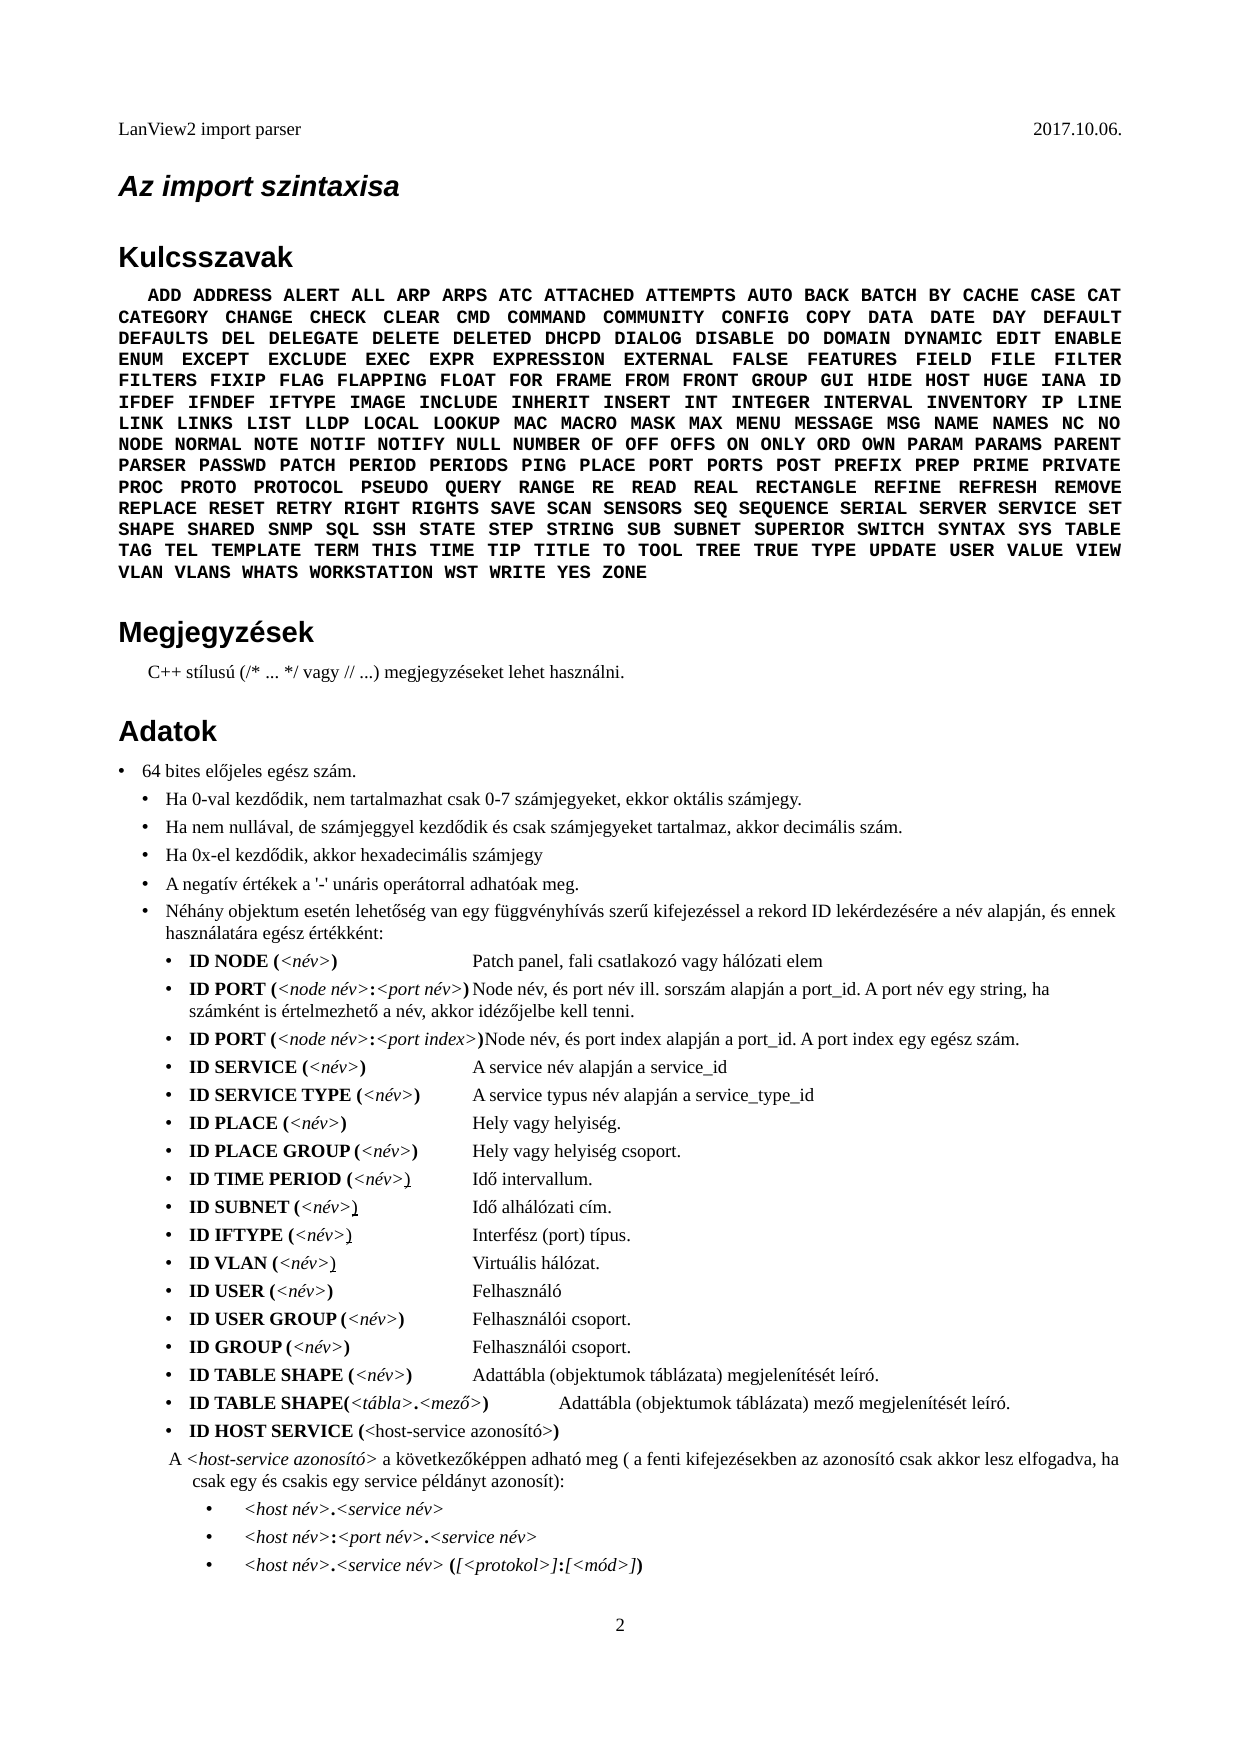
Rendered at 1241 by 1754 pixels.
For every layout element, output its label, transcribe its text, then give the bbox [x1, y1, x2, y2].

list ID PLACE (<név>) Hely vagy helyiség. [165, 1112, 1122, 1133]
list A negatív értékek a '-' unáris operátorral adhatóak meg. [142, 872, 1122, 894]
list ID SERVICE (<név>) A service név alapján a service_id [165, 1056, 1122, 1077]
list ID VLAN (<név>) Virtuális hálózat. [165, 1252, 1122, 1273]
text C++ stílusú (/* ... */ vagy // ...) megjegyzéseket lehet használni. [118, 661, 1122, 683]
list <host név>.<service név> ([<protokol>]:[<mód>]) [206, 1553, 1122, 1575]
list ID PORT (<node név>:<port név>) Node név, és port név ill. sorszám alapján a port_id. A port név egy string, ha számként is értelmezhető a név, akkor idézőjelbe kell tenni. [165, 978, 1122, 1021]
list ID PLACE GROUP (<név>) Hely vagy helyiség csoport. [165, 1140, 1122, 1161]
list ID TABLE SHAPE(<tábla>.<mező>) Adattábla (objektumok táblázata) mező megjelenítését leíró. [165, 1392, 1122, 1413]
list ID TIME PERIOD (<név>) Idő intervallum. [165, 1168, 1122, 1189]
subtitle Adatok [118, 714, 1122, 748]
list ID TABLE SHAPE (<név>) Adattábla (objektumok táblázata) megjelenítését leíró. [165, 1364, 1122, 1385]
subtitle Kulcsszavak [118, 240, 1122, 274]
list ID PORT (<node név>:<port index>) Node név, és port index alapján a port_id. A port index egy egész szám. [165, 1028, 1122, 1049]
list <host név>:<port név>.<service név> [206, 1526, 1122, 1547]
list Néhány objektum esetén lehetőség van egy függvényhívás szerű kifejezéssel a rekord ID lekérdezésére a név alapján, és ennek használatára egész értékként: [142, 900, 1122, 943]
subtitle Az import szintaxisa [118, 169, 1122, 203]
subtitle Megjegyzések [118, 615, 1122, 649]
list ID HOST SERVICE (<host-service azonosító>) [165, 1420, 1122, 1441]
list Ha nem nullával, de számjeggyel kezdődik és csak számjegyeket tartalmaz, akkor decimális szám. [142, 816, 1122, 838]
list Ha 0-val kezdődik, nem tartalmazhat csak 0-7 számjegyeket, ekkor oktális számjegy. [142, 788, 1122, 810]
list ID USER (<név>) Felhasználó [165, 1280, 1122, 1301]
list ID NODE (<név>) Patch panel, fali csatlakozó vagy hálózati elem [165, 950, 1122, 972]
list ID SUBNET (<név>) Idő alhálózati cím. [165, 1196, 1122, 1217]
text A <host-service azonosító> a következőképpen adható meg ( a fenti kifejezésekben az azonosító csak akkor lesz elfogadva, ha csak egy és csakis egy service példányt azonosít): [168, 1448, 1122, 1491]
list <host név>.<service név> [206, 1497, 1122, 1519]
text ADD ADDRESS ALERT ALL ARP ARPS ATC ATTACHED ATTEMPTS AUTO BACK BATCH BY CACHE CASE CAT CATEGORY CHANGE CHECK CLEAR CMD COMMAND COMMUNITY CONFIG COPY DATA DATE DAY DEFAULT DEFAULTS DEL DELEGATE DELETE DELETED DHCPD DIALOG DISABLE DO DOMAIN DYNAMIC EDIT ENABLE ENUM EXCEPT EXCLUDE EXEC EXPR EXPRESSION EXTERNAL FALSE FEATURES FIELD FILE FILTER FILTERS FIXIP FLAG FLAPPING FLOAT FOR FRAME FROM FRONT GROUP GUI HIDE HOST HUGE IANA ID IFDEF IFNDEF IFTYPE IMAGE INCLUDE INHERIT INSERT INT INTEGER INTERVAL INVENTORY IP LINE LINK LINKS LIST LLDP LOCAL LOOKUP MAC MACRO MASK MAX MENU MESSAGE MSG NAME NAMES NC NO NODE NORMAL NOTE NOTIF NOTIFY NULL NUMBER OF OFF OFFS ON ONLY ORD OWN PARAM PARAMS PARENT PARSER PASSWD PATCH PERIOD PERIODS PING PLACE PORT PORTS POST PREFIX PREP PRIME PRIVATE PROC PROTO PROTOCOL PSEUDO QUERY RANGE RE READ REAL RECTANGLE REFINE REFRESH REMOVE REPLACE RESET RETRY RIGHT RIGHTS SAVE SCAN SENSORS SEQ SEQUENCE SERIAL SERVER SERVICE SET SHAPE SHARED SNMP SQL SSH STATE STEP STRING SUB SUBNET SUPERIOR SWITCH SYNTAX SYS TABLE TAG TEL TEMPLATE TERM THIS TIME TIP TITLE TO TOOL TREE TRUE TYPE UPDATE USER VALUE VIEW VLAN VLANS WHATS WORKSTATION WST WRITE YES ZONE [118, 286, 1122, 584]
list ID IFTYPE (<név>) Interfész (port) típus. [165, 1224, 1122, 1245]
list 64 bites előjeles egész szám. [118, 760, 1122, 782]
list ID USER GROUP (<név>) Felhasználói csoport. [165, 1308, 1122, 1329]
list Ha 0x-el kezdődik, akkor hexadecimális számjegy [142, 844, 1122, 866]
list ID GROUP (<név>) Felhasználói csoport. [165, 1336, 1122, 1357]
list ID SERVICE TYPE (<név>) A service typus név alapján a service_type_id [165, 1084, 1122, 1105]
